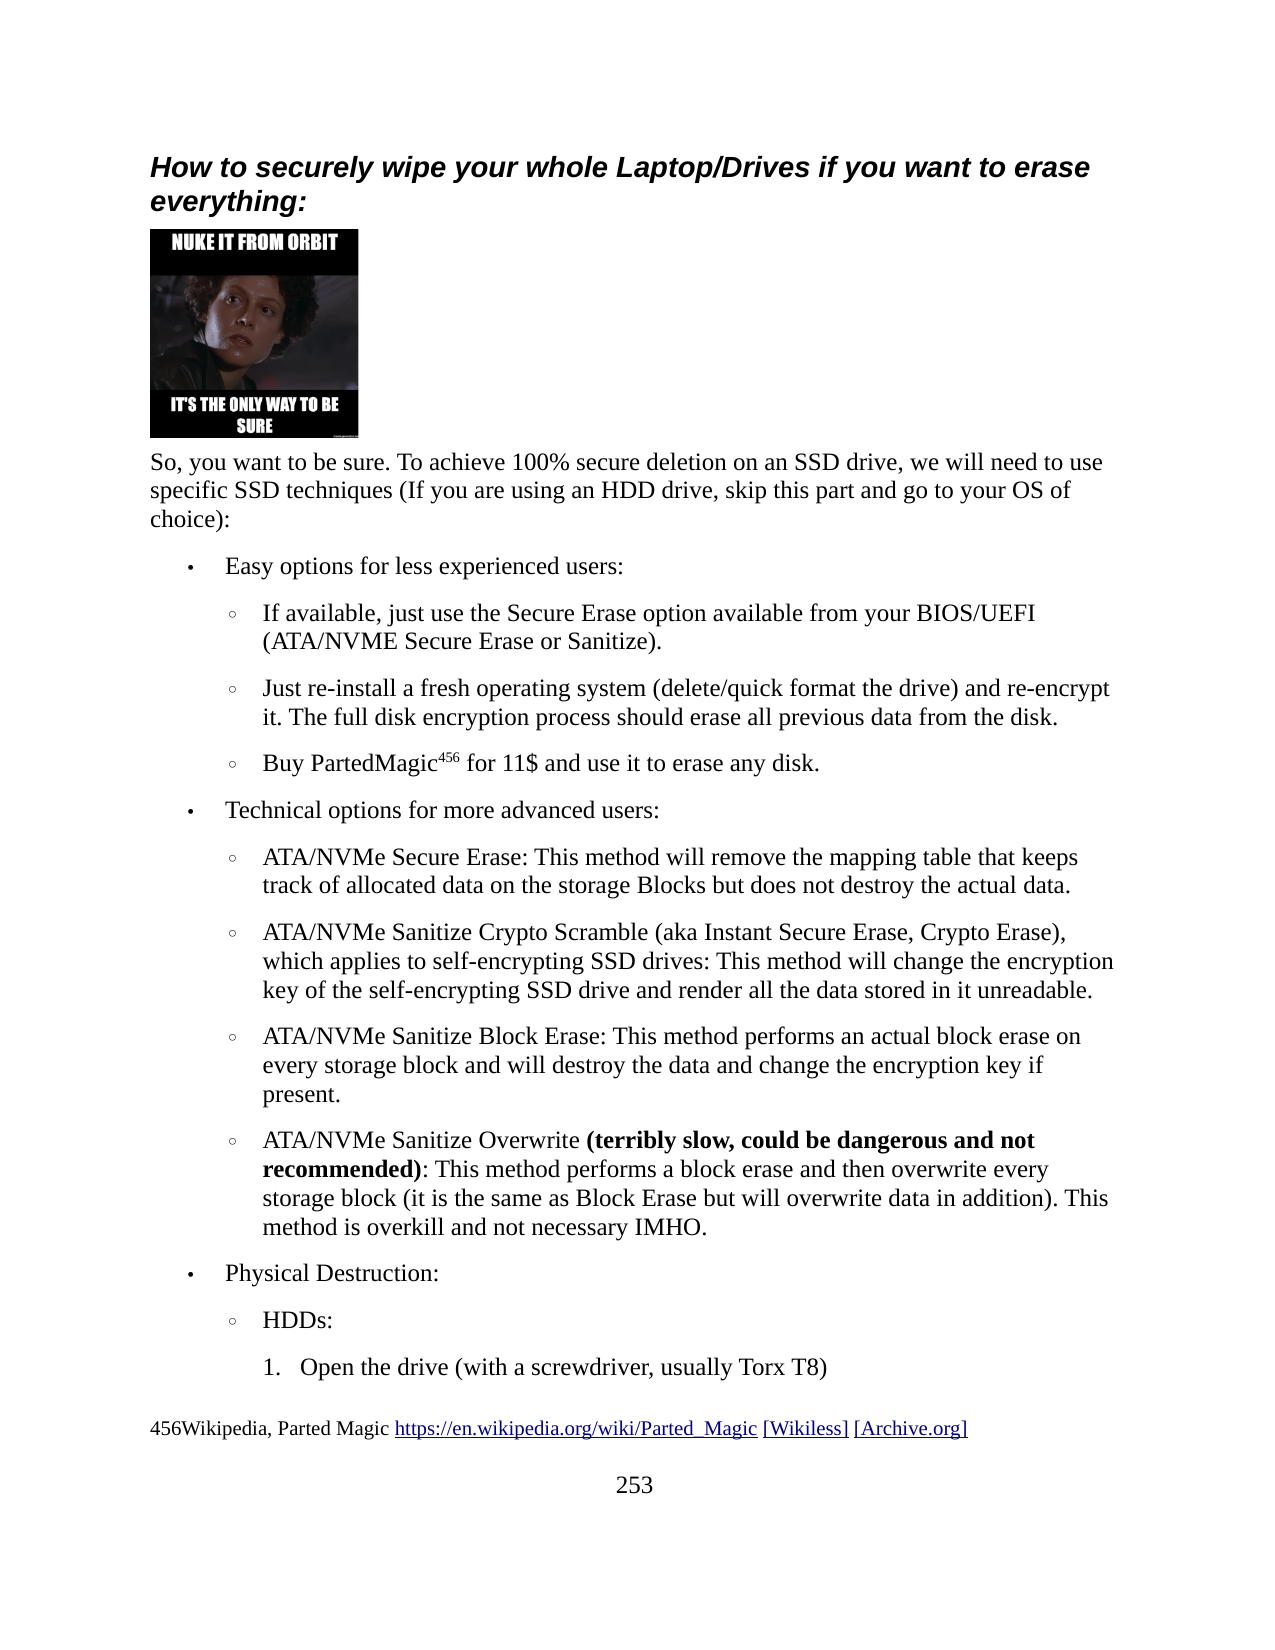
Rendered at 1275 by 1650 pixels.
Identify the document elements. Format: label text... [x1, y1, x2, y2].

list Technical options for more advanced users: [187, 795, 1125, 824]
picture [150, 229, 359, 438]
list If available, just use the Secure Erase option available from your BIOS/UEFI (ATA/NVME Secure Erase or Sanitize). [225, 598, 1125, 655]
list HDDs: [225, 1305, 1125, 1334]
list Buy PartedMagic for 11$ and use it to erase any disk. [225, 748, 1125, 777]
list ATA/NVMe Sanitize Block Erase: This method performs an actual block erase on every storage block and will destroy the data and change the encryption key if present. [225, 1021, 1125, 1108]
list Physical Destruction: [187, 1258, 1125, 1287]
subtitle How to securely wipe your whole Laptop/Drives if you want to erase everything: [150, 150, 1125, 217]
list Easy options for less experienced users: [187, 551, 1125, 580]
list ATA/NVMe Sanitize Crypto Scramble (aka Instant Secure Erase, Crypto Erase), which applies to self-encrypting SSD drives: This method will change the encryption key of the self-encrypting SSD drive and render all the data stored in it unreadable. [225, 917, 1125, 1003]
text So, you want to be sure. To achieve 100% secure deletion on an SSD drive, we will need to use specific SSD techniques (If you are using an HDD drive, skip this part and go to your OS of choice): [150, 447, 1125, 533]
list ATA/NVMe Secure Erase: This method will remove the mapping table that keeps track of allocated data on the storage Blocks but does not destroy the actual data. [225, 842, 1125, 899]
list Open the drive (with a screwdriver, usually Torx T8) [262, 1352, 1125, 1381]
list ATA/NVMe Sanitize Overwrite (terribly slow, could be dangerous and not recommended): This method performs a block erase and then overwrite every storage block (it is the same as Block Erase but will overwrite data in addition). This method is overkill and not necessary IMHO. [225, 1126, 1125, 1241]
list Just re-install a fresh operating system (delete/quick format the drive) and re-encrypt it. The full disk encryption process should erase all previous data from the disk. [225, 673, 1125, 731]
list Wikipedia, Parted Magic https://en.wikipedia.org/wiki/Parted_Magic [Wikiless] [Archive.org] [150, 1416, 1125, 1440]
